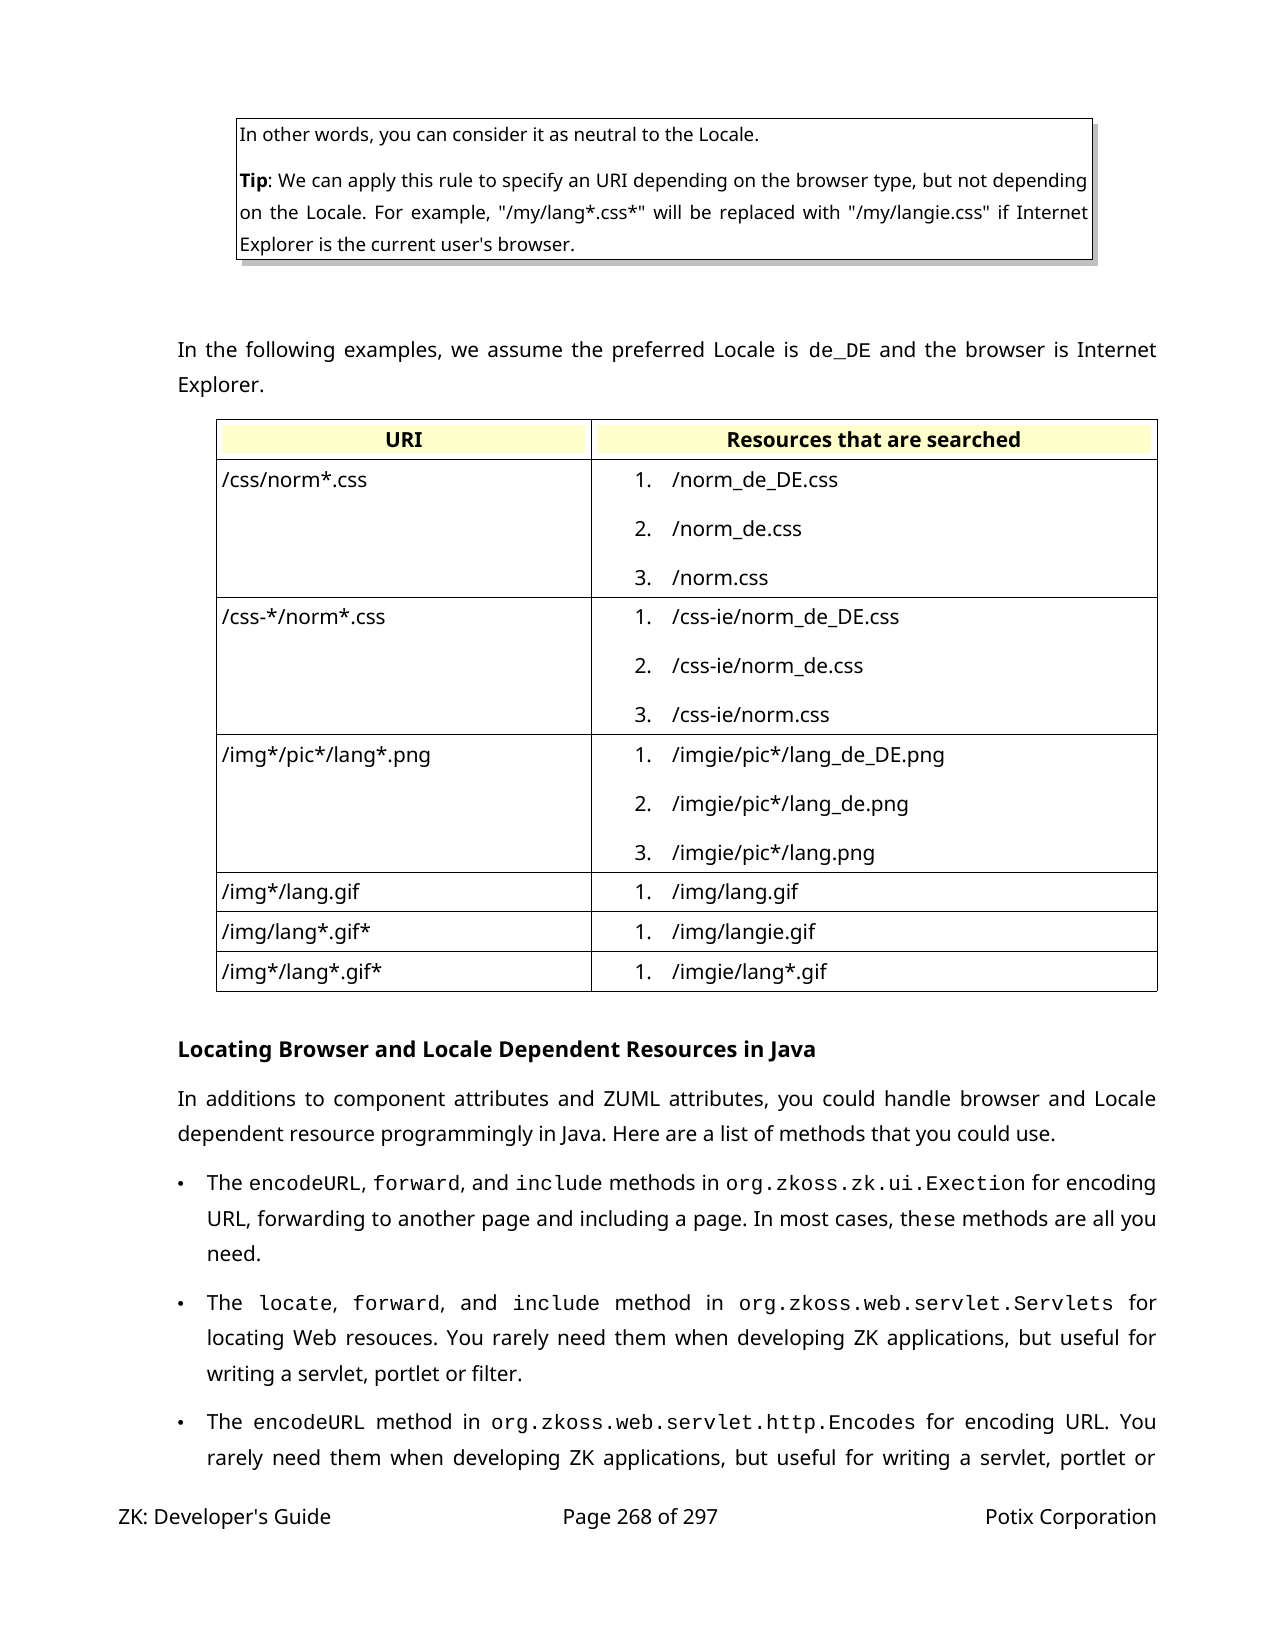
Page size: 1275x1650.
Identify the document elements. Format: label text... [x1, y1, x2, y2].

table_header Resources that are searched [592, 420, 1157, 459]
subtitle Locating Browser and Locale Dependent Resources in Java [177, 1034, 1157, 1064]
text In the following examples, we assume the preferred Locale is de_DE and the browser is Internet Explorer. [177, 335, 1157, 399]
table_cell /norm_de_DE.css /norm_de.css /norm.css [592, 460, 1157, 597]
table_cell /css/norm*.css [217, 460, 591, 597]
table_cell /css-ie/norm_de_DE.css /css-ie/norm_de.css /css-ie/norm.css [592, 598, 1157, 734]
table_cell /img*/pic*/lang*.png [217, 735, 591, 872]
table_cell /img*/lang.gif [217, 873, 591, 911]
text In other words, you can consider it as neutral to the Locale. [237, 119, 1092, 147]
table_cell /css-*/norm*.css [217, 598, 591, 734]
table_cell /img/langie.gif [592, 912, 1157, 951]
table_cell /img*/lang*.gif* [217, 952, 591, 991]
table_cell /imgie/pic*/lang_de_DE.png /imgie/pic*/lang_de.png /imgie/pic*/lang.png [592, 735, 1157, 872]
text In additions to component attributes and ZUML attributes, you could handle browser and Locale dependent resource programmingly in Java. Here are a list of methods that you could use. [177, 1084, 1157, 1148]
list The locate, forward, and include method in org.zkoss.web.servlet.Servlets for locating Web resouces. You rarely need them when developing ZK applications, but useful for writing a servlet, portlet or filter. [177, 1288, 1157, 1387]
text Tip: We can apply this rule to specify an URI depending on the browser type, but not depending on the Locale. For example, "/my/lang*.css*" will be replaced with "/my/langie.css" if Internet Explorer is the current user's browser. [237, 164, 1092, 259]
table_cell /img/lang.gif [592, 873, 1157, 911]
list The encodeURL method in org.zkoss.web.servlet.http.Encodes for encoding URL. You rarely need them when developing ZK applications, but useful for writing a servlet, portlet or [177, 1407, 1157, 1471]
table_cell /img/lang*.gif* [217, 912, 591, 951]
table_header URI [217, 420, 591, 459]
table_cell /imgie/lang*.gif [592, 952, 1157, 991]
list The encodeURL, forward, and include methods in org.zkoss.zk.ui.Exection for encoding URL, forwarding to another page and including a page. In most cases, these methods are all you need. [177, 1168, 1157, 1267]
